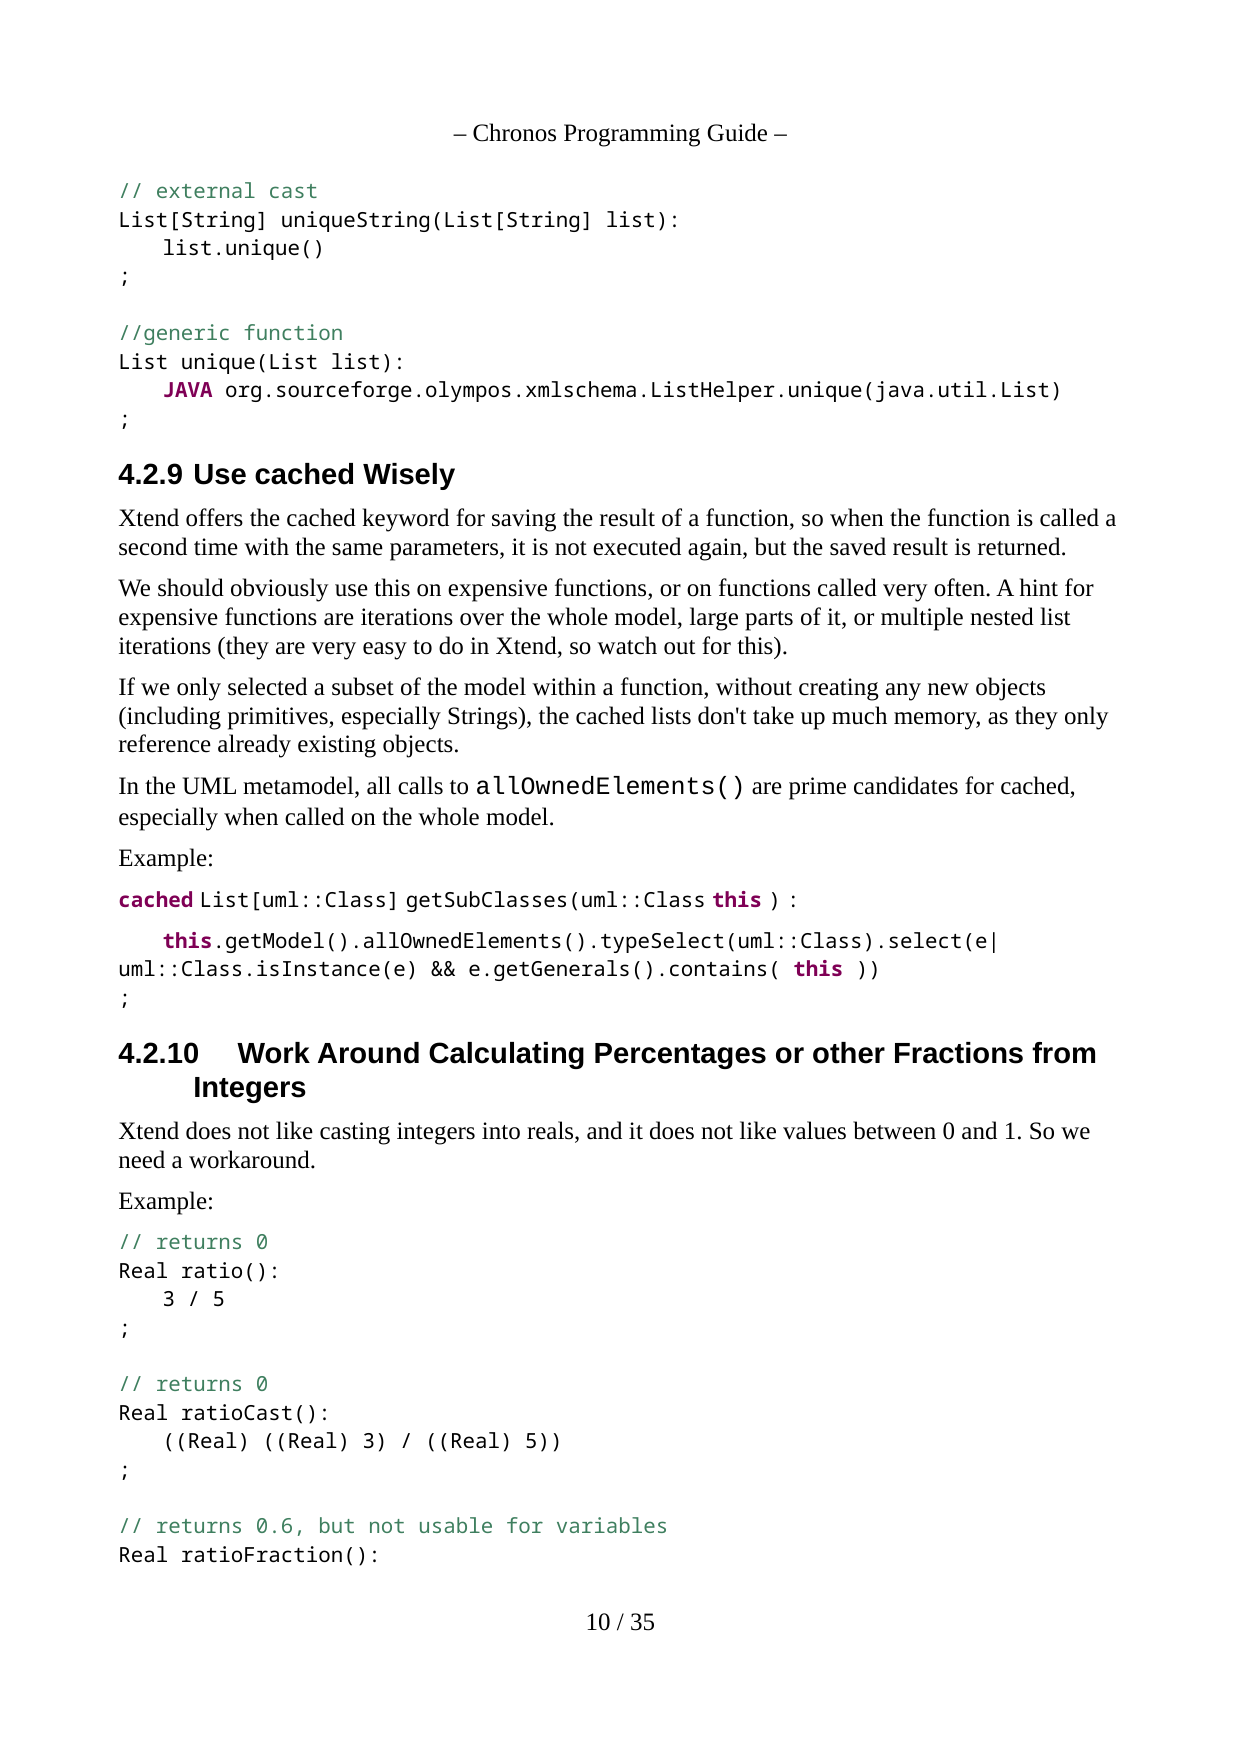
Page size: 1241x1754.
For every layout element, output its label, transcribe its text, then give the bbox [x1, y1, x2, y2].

text We should obviously use this on expensive functions, or on functions called very often. A hint for expensive functions are iterations over the whole model, large parts of it, or multiple nested list iterations (they are very easy to do in Xtend, so watch out for this). [118, 573, 1122, 659]
text 3 / 5 [118, 1284, 1122, 1313]
text ((Real) ((Real) 3) / ((Real) 5)) [118, 1426, 1122, 1455]
text // returns 0 [118, 1227, 1122, 1256]
text In the UML metamodel, all calls to allOwnedElements() are prime candidates for cached, especially when called on the whole model. [118, 771, 1122, 830]
text Xtend does not like casting integers into reals, and it does not like values between 0 and 1. So we need a workaround. [118, 1116, 1122, 1173]
text List unique(List list): [118, 347, 1122, 375]
text this.getModel().allOwnedElements().typeSelect(uml::Class).select(e|uml::Class.isInstance(e) && e.getGenerals().contains( this )) [118, 926, 1122, 983]
text // returns 0.6, but not usable for variables [118, 1512, 1122, 1540]
text Real ratio(): [118, 1256, 1122, 1284]
text ; [118, 1313, 1122, 1341]
text //generic function [118, 318, 1122, 347]
text Example: [118, 1186, 1122, 1215]
text Xtend offers the cached keyword for saving the result of a function, so when the function is called a second time with the same parameters, it is not executed again, but the saved result is returned. [118, 503, 1122, 561]
subtitle Use cached Wisely [118, 457, 1122, 491]
text ; [118, 262, 1122, 290]
text ; [118, 1455, 1122, 1483]
text // returns 0 [118, 1369, 1122, 1398]
text Example: [118, 843, 1122, 872]
text Real ratioFraction(): [118, 1540, 1122, 1568]
text ; [118, 404, 1122, 432]
text ; [118, 983, 1122, 1011]
text cached List[uml::Class] getSubClasses(uml::Class this ) : [118, 884, 1122, 914]
subtitle Work Around Calculating Percentages or other Fractions from Integers [118, 1036, 1122, 1103]
text // external cast [118, 176, 1122, 205]
text list.unique() [118, 233, 1122, 262]
text List[String] uniqueString(List[String] list): [118, 205, 1122, 233]
text Real ratioCast(): [118, 1398, 1122, 1426]
text If we only selected a subset of the model within a function, without creating any new objects (including primitives, especially Strings), the cached lists don't take up much memory, as they only reference already existing objects. [118, 672, 1122, 758]
text JAVA org.sourceforge.olympos.xmlschema.ListHelper.unique(java.util.List) [118, 375, 1122, 404]
